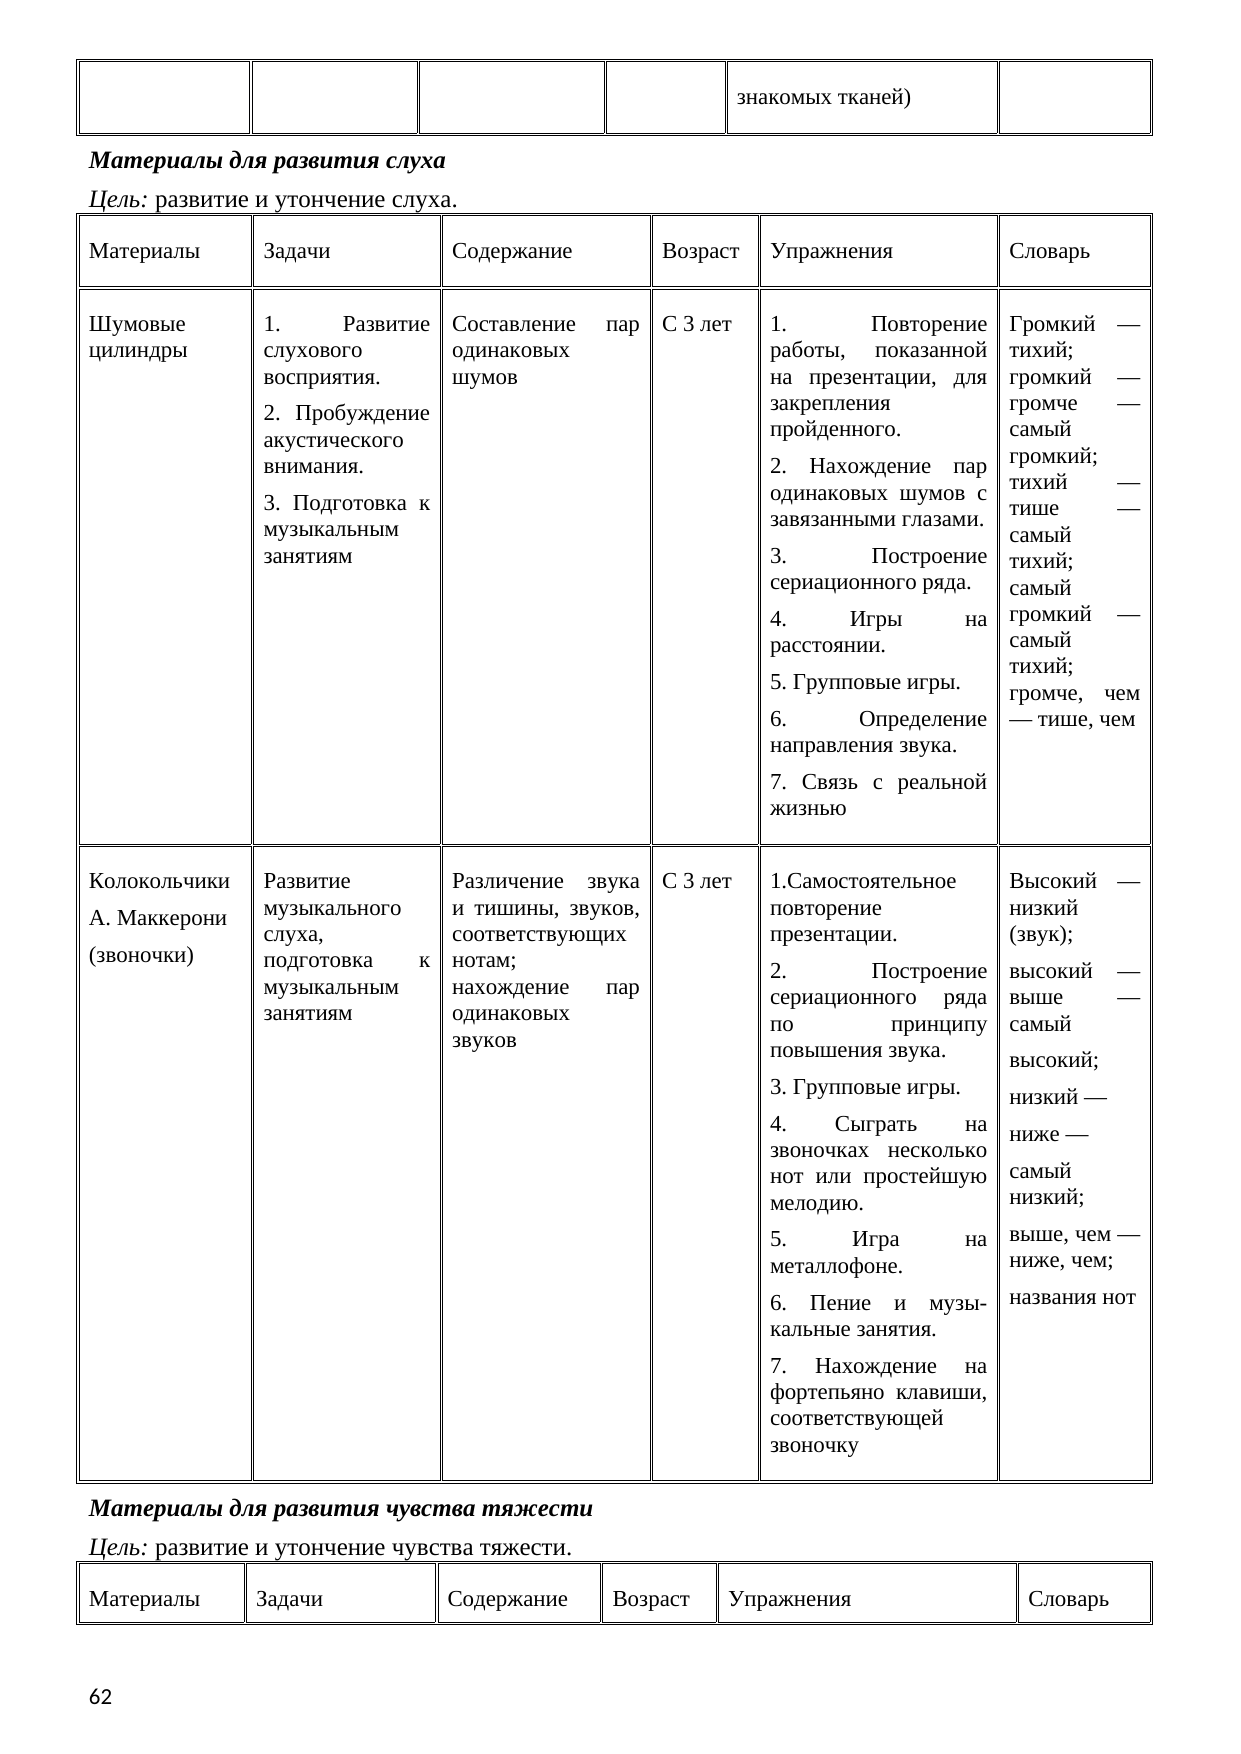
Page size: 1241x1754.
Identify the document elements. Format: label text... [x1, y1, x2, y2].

table_header Словарь [1019, 1564, 1150, 1622]
table_header Задачи [254, 216, 440, 286]
table_header Упражнения [761, 216, 997, 286]
table_cell Высокий ― низкий (звук); высокий ― выше ― самый высокий; низкий ― ниже ― самый низкий; выше, чем ― ниже, чем; названия нот [1000, 847, 1150, 1480]
table_header Содержание [443, 216, 650, 286]
table_header Содержание [439, 1564, 600, 1622]
table_cell Различение звука и тишины, звуков, соответствующих нотам; нахождение пар одинаковых звуков [443, 847, 650, 1480]
text Цель: развитие и утончение чувства тяжести. [89, 1532, 1175, 1561]
table_cell Составление пар одинаковых шумов [443, 290, 650, 844]
table_cell С 3 лет [653, 290, 758, 844]
table_cell Шумовые цилиндры [80, 290, 251, 844]
table_header Упражнения [719, 1564, 1016, 1622]
text Цель: развитие и утончение слуха. [89, 184, 1175, 213]
table_cell 1. Повторение работы, показанной на презентации, для закрепления пройденного. 2. Нахождение пар одинаковых шумов с завязанными глазами. 3. Построение сериационного ряда. 4. Игры на расстоянии. 5. Групповые игры. 6. Определение направления звука. 7. Связь с реальной жизнью [761, 290, 997, 844]
table_cell [420, 62, 604, 132]
table_cell [253, 62, 417, 132]
table_cell 1. Развитие слухового восприятия. 2. Пробуждение акустического внимания. 3. Подготовка к музыкальным занятиям [254, 290, 440, 844]
table_cell 1.Самостоятельное повторение презентации. 2. Построение сериационного ряда по принципу повышения звука. 3. Групповые игры. 4. Сыграть на звоночках несколько нот или простейшую мелодию. 5. Игра на металлофоне. 6. Пение и музы-кальные занятия. 7. Нахождение на фортепьяно клавиши, соответствующей звоночку [761, 847, 997, 1480]
table_header Словарь [1000, 216, 1150, 286]
table_cell Колокольчики А. Маккерони (звоночки) [80, 847, 251, 1480]
table_cell знакомых тканей) [728, 62, 997, 132]
table_header Возраст [653, 216, 758, 286]
text Материалы для развития слуха [89, 145, 1175, 174]
table_header Задачи [247, 1564, 435, 1622]
table_header Материалы [80, 216, 251, 286]
table_cell Громкий ― тихий; громкий ― громче ― самый громкий; тихий ― тише ― самый тихий; самый громкий ― самый тихий; громче, чем ― тише, чем [1000, 290, 1150, 844]
table_cell [1000, 62, 1150, 132]
table_header Материалы [80, 1564, 244, 1622]
table_cell [607, 62, 725, 132]
table_header Возраст [603, 1564, 716, 1622]
table_cell Развитие музыкального слуха, подготовка к музыкальным занятиям [254, 847, 440, 1480]
text Материалы для развития чувства тяжести [89, 1493, 1175, 1522]
table_cell С 3 лет [653, 847, 758, 1480]
table_cell [80, 62, 249, 132]
